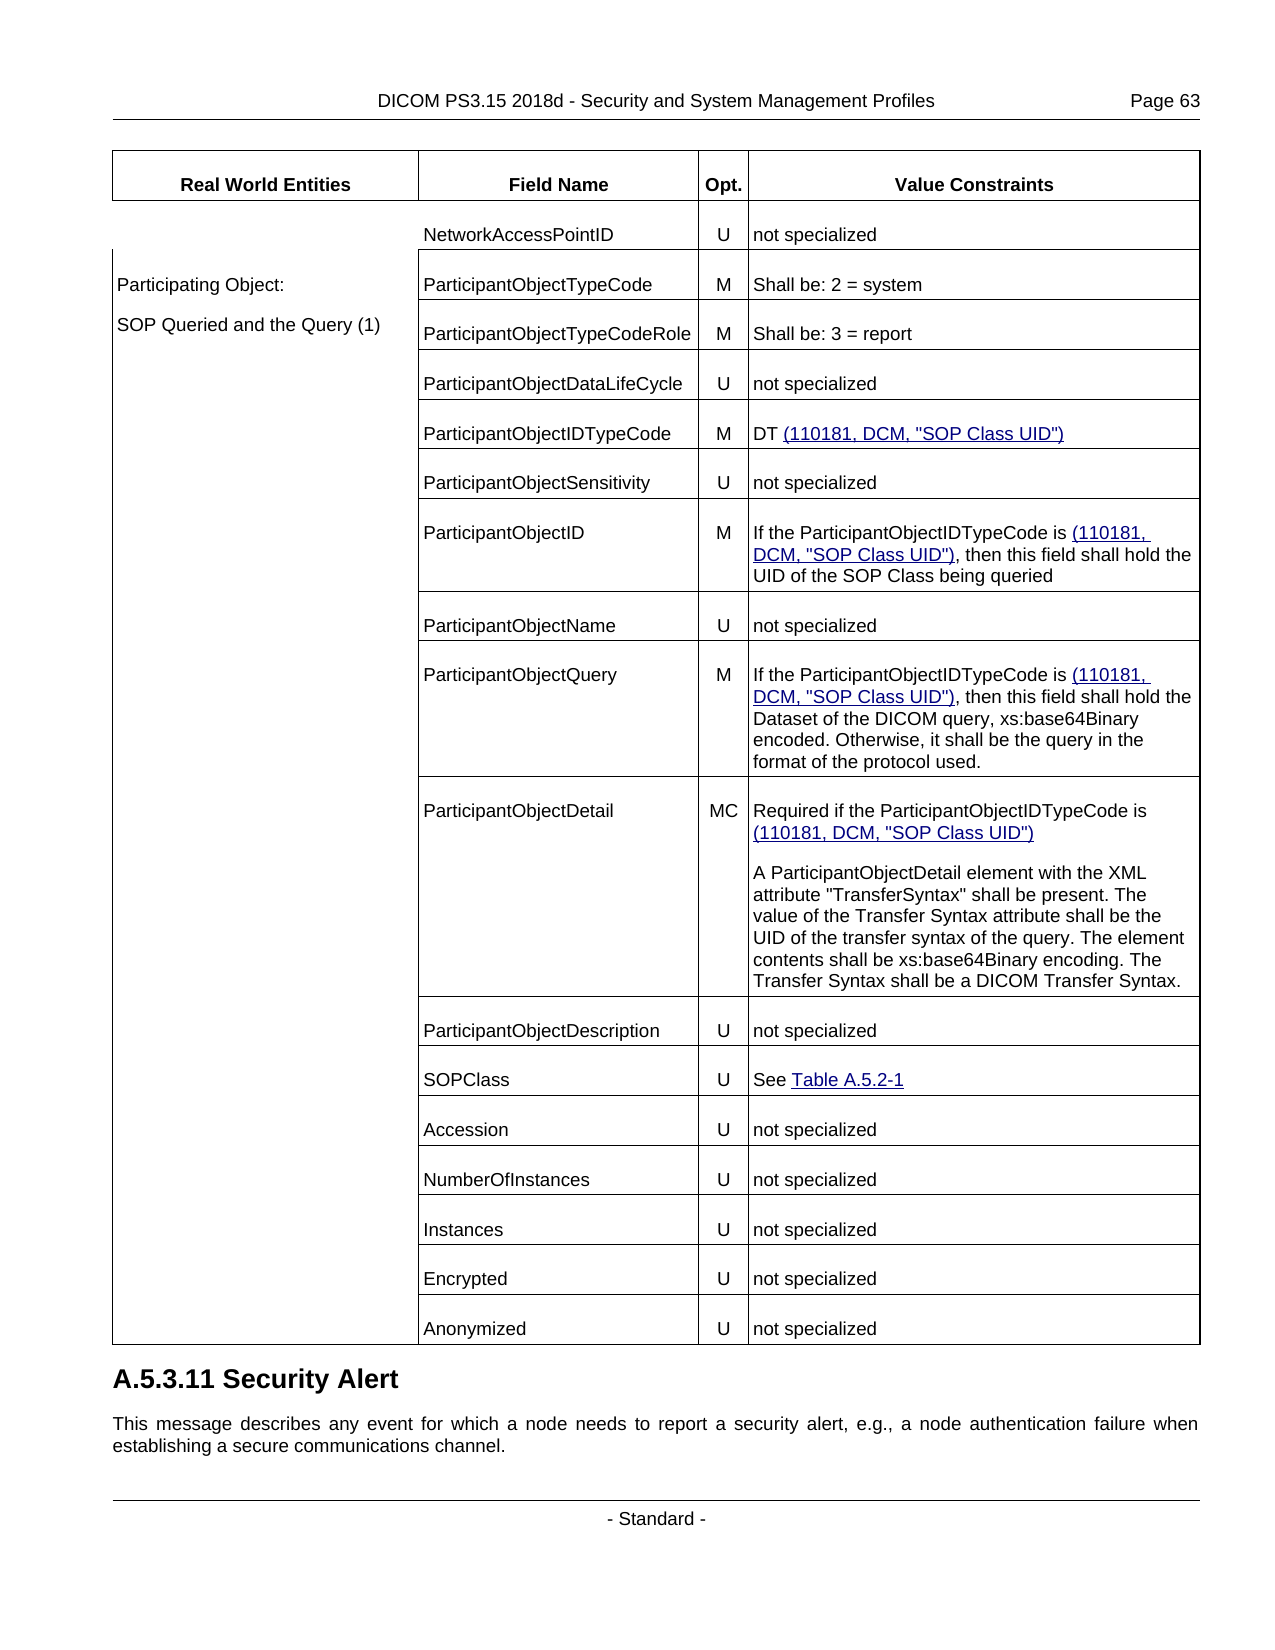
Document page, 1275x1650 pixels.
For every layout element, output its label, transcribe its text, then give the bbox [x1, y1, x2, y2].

table_header Field Name [419, 151, 698, 200]
table_cell Shall be: 2 = system [749, 250, 1199, 299]
table_cell ParticipantObjectTypeCode [419, 250, 698, 299]
table_cell not specialized [749, 1245, 1199, 1294]
table_cell not specialized [749, 1195, 1199, 1244]
table_cell U [699, 592, 748, 640]
table_cell U [699, 1245, 748, 1294]
table_cell M [699, 250, 748, 299]
text A.5.3.11 Security Alert [112, 1363, 1200, 1394]
table_cell If the ParticipantObjectIDTypeCode is (110181, DCM, "SOP Class UID"), then this field shall hold the Dataset of the DICOM query, xs:base64Binary encoded. Otherwise, it shall be the query in the format of the protocol used. [749, 641, 1199, 776]
table_cell SOPClass [419, 1046, 698, 1095]
table_cell not specialized [749, 1295, 1199, 1343]
table_cell M [699, 499, 748, 591]
table_cell Shall be: 3 = report [749, 300, 1199, 349]
table_cell U [699, 1146, 748, 1194]
table_cell Required if the ParticipantObjectIDTypeCode is (110181, DCM, "SOP Class UID") A ParticipantObjectDetail element with the XML attribute "TransferSyntax" shall be present. The value of the Transfer Syntax attribute shall be the UID of the transfer syntax of the query. The element contents shall be xs:base64Binary encoding. The Transfer Syntax shall be a DICOM Transfer Syntax. [749, 777, 1199, 996]
table_cell ParticipantObjectSensitivity [419, 449, 698, 498]
table_cell not specialized [749, 592, 1199, 640]
table_cell ParticipantObjectName [419, 592, 698, 640]
table_cell M [699, 400, 748, 448]
table_cell ParticipantObjectDataLifeCycle [419, 350, 698, 398]
text This message describes any event for which a node needs to report a security alert, e.g., a node authentication failure when establishing a secure communications channel. [112, 1413, 1200, 1456]
table_cell ParticipantObjectIDTypeCode [419, 400, 698, 448]
table_cell ParticipantObjectTypeCodeRole [419, 300, 698, 349]
table_cell Encrypted [419, 1245, 698, 1294]
table_cell not specialized [749, 1146, 1199, 1194]
table_cell Accession [419, 1096, 698, 1145]
table_cell Anonymized [419, 1295, 698, 1343]
table_cell MC [699, 777, 748, 996]
table_cell See Table A.5.2-1 [749, 1046, 1199, 1095]
table_header Real World Entities [113, 151, 418, 200]
table_cell NumberOfInstances [419, 1146, 698, 1194]
table_cell not specialized [749, 1096, 1199, 1145]
table_cell If the ParticipantObjectIDTypeCode is (110181, DCM, "SOP Class UID"), then this field shall hold the UID of the SOP Class being queried [749, 499, 1199, 591]
table_cell Instances [419, 1195, 698, 1244]
table_cell U [699, 1096, 748, 1145]
table_cell NetworkAccessPointID [419, 201, 698, 249]
table_cell U [699, 1295, 748, 1343]
table_cell U [699, 350, 748, 398]
table_cell U [699, 997, 748, 1045]
table_cell Participating Object: SOP Queried and the Query (1) [113, 249, 418, 1343]
table_cell not specialized [749, 350, 1199, 398]
table_cell ParticipantObjectDetail [419, 777, 698, 996]
table_cell M [699, 641, 748, 776]
table_cell U [699, 201, 748, 249]
table_cell ParticipantObjectID [419, 499, 698, 591]
table_cell DT (110181, DCM, "SOP Class UID") [749, 400, 1199, 448]
table_cell not specialized [749, 997, 1199, 1045]
table_cell ParticipantObjectDescription [419, 997, 698, 1045]
table_cell U [699, 449, 748, 498]
table_header Value Constraints [749, 151, 1199, 200]
table_cell not specialized [749, 201, 1199, 249]
table_cell not specialized [749, 449, 1199, 498]
table_cell U [699, 1046, 748, 1095]
table_cell U [699, 1195, 748, 1244]
table_header Opt. [699, 151, 748, 200]
table_cell M [699, 300, 748, 349]
table_cell ParticipantObjectQuery [419, 641, 698, 776]
